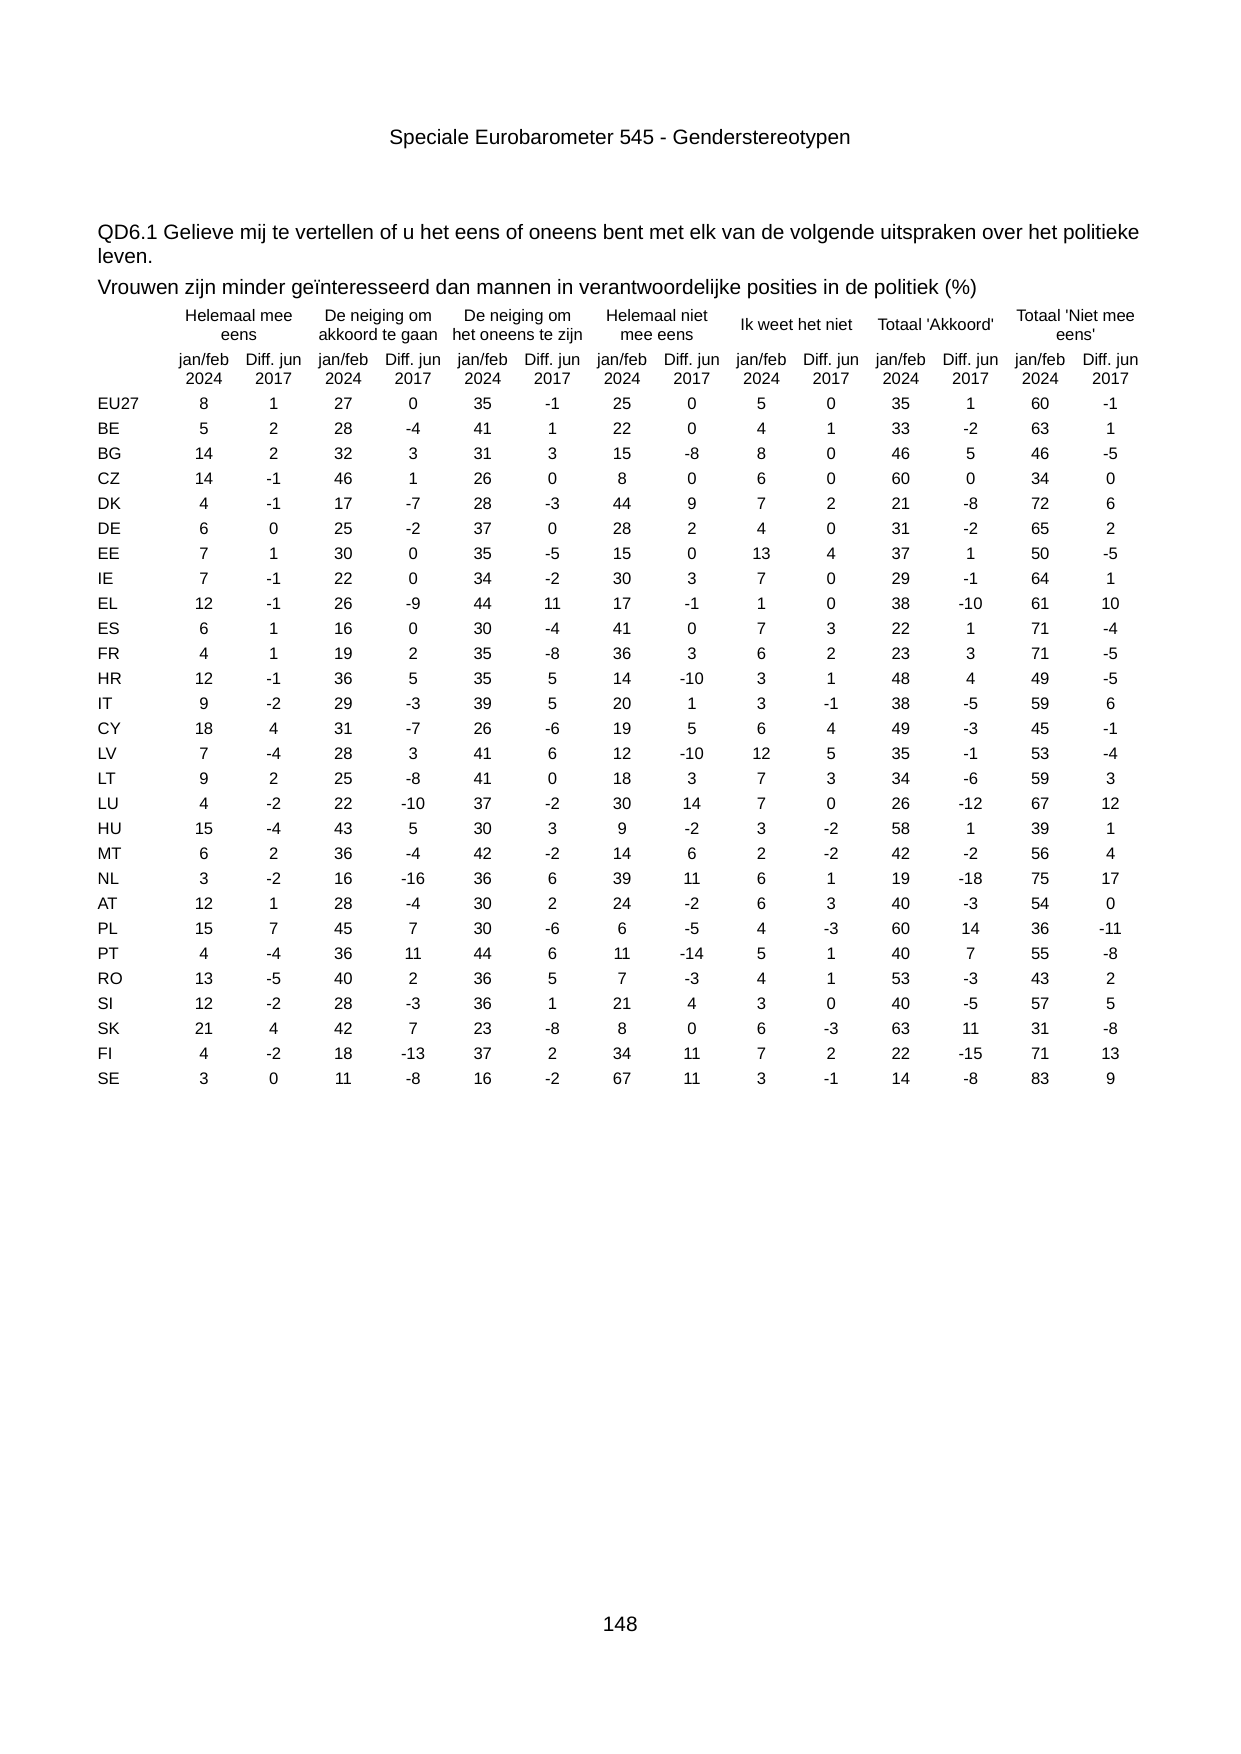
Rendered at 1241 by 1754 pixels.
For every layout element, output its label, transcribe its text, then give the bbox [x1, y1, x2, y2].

table_cell jan/feb 2024 [726, 347, 796, 391]
table_cell 1 [936, 391, 1005, 416]
table_cell 5 [378, 666, 448, 691]
table_cell -2 [239, 1041, 308, 1066]
table_cell 2 [1075, 516, 1146, 541]
table_cell 36 [1005, 916, 1075, 941]
table_cell 9 [657, 491, 726, 516]
table_cell -4 [239, 816, 308, 841]
table_cell 11 [657, 1041, 726, 1066]
table_cell 28 [448, 491, 517, 516]
table_cell 57 [1005, 991, 1075, 1016]
table_cell -1 [936, 741, 1005, 766]
table_cell 6 [726, 466, 796, 491]
table_cell 65 [1005, 516, 1075, 541]
table_cell 49 [866, 716, 936, 741]
table_cell 63 [1005, 416, 1075, 441]
table_cell 12 [169, 666, 239, 691]
table_cell -1 [796, 1066, 866, 1091]
table_cell Diff. jun 2017 [936, 347, 1005, 391]
table_cell 2 [796, 1041, 866, 1066]
table_cell BG [95, 441, 169, 466]
table_cell EE [95, 541, 169, 566]
table_cell jan/feb 2024 [448, 347, 517, 391]
table_cell 42 [448, 841, 517, 866]
table_cell 4 [169, 1041, 239, 1066]
table_cell SI [95, 991, 169, 1016]
table_cell 29 [308, 691, 378, 716]
table_cell 30 [448, 816, 517, 841]
table_cell 8 [169, 391, 239, 416]
table_cell 23 [866, 641, 936, 666]
table_cell -8 [1075, 1016, 1146, 1041]
table_cell 58 [866, 816, 936, 841]
table_cell jan/feb 2024 [1005, 347, 1075, 391]
table_cell 42 [308, 1016, 378, 1041]
table_cell 0 [796, 791, 866, 816]
table_cell 8 [587, 1016, 657, 1041]
table_cell -6 [518, 916, 587, 941]
table_cell IE [95, 566, 169, 591]
table_cell 5 [726, 391, 796, 416]
table_cell 5 [1075, 991, 1146, 1016]
table_cell 7 [726, 616, 796, 641]
table_cell [95, 347, 169, 391]
table_cell jan/feb 2024 [866, 347, 936, 391]
table_cell 7 [726, 566, 796, 591]
table_cell 71 [1005, 1041, 1075, 1066]
table_cell 2 [239, 416, 308, 441]
table_cell 40 [866, 891, 936, 916]
table_cell 7 [587, 966, 657, 991]
table_cell 1 [796, 941, 866, 966]
table_cell 13 [1075, 1041, 1146, 1066]
table_cell 37 [448, 1041, 517, 1066]
table_cell 4 [726, 416, 796, 441]
table_cell 4 [239, 716, 308, 741]
table_cell 22 [866, 616, 936, 641]
table_cell 2 [796, 641, 866, 666]
table_cell 0 [796, 466, 866, 491]
table_cell Diff. jun 2017 [796, 347, 866, 391]
table_cell 0 [796, 441, 866, 466]
table_cell -3 [657, 966, 726, 991]
table_cell -1 [1075, 716, 1146, 741]
table_cell -2 [936, 416, 1005, 441]
table_cell 1 [936, 816, 1005, 841]
table_cell 1 [239, 391, 308, 416]
table_cell 7 [378, 916, 448, 941]
table_cell 0 [518, 466, 587, 491]
table_cell 2 [796, 491, 866, 516]
table_cell 7 [378, 1016, 448, 1041]
table_cell 7 [169, 741, 239, 766]
table_cell 41 [448, 741, 517, 766]
table_cell ES [95, 616, 169, 641]
table_cell -5 [1075, 666, 1146, 691]
table_cell 11 [657, 866, 726, 891]
table_cell 6 [726, 866, 796, 891]
table_cell -2 [518, 791, 587, 816]
table_cell 0 [518, 516, 587, 541]
table_cell 67 [1005, 791, 1075, 816]
table_cell 31 [308, 716, 378, 741]
table_cell 40 [866, 991, 936, 1016]
table_cell 1 [239, 541, 308, 566]
table_cell AT [95, 891, 169, 916]
table_cell jan/feb 2024 [169, 347, 239, 391]
table_cell -12 [936, 791, 1005, 816]
table_cell 2 [518, 891, 587, 916]
table_cell -3 [378, 991, 448, 1016]
table_cell 18 [308, 1041, 378, 1066]
table_cell 30 [448, 891, 517, 916]
table_cell 3 [378, 441, 448, 466]
table_cell 7 [169, 566, 239, 591]
table_cell 6 [1075, 491, 1146, 516]
table_cell 30 [308, 541, 378, 566]
table_cell 71 [1005, 616, 1075, 641]
table_cell -6 [936, 766, 1005, 791]
table_cell -2 [936, 516, 1005, 541]
table_cell -8 [1075, 941, 1146, 966]
table_cell -2 [239, 791, 308, 816]
table_cell 9 [1075, 1066, 1146, 1091]
table_cell 14 [169, 441, 239, 466]
table_cell 10 [1075, 591, 1146, 616]
table_cell 4 [726, 516, 796, 541]
table_cell -3 [796, 1016, 866, 1041]
table_cell 40 [866, 941, 936, 966]
table_cell Diff. jun 2017 [378, 347, 448, 391]
table_cell 16 [308, 866, 378, 891]
table_cell 5 [936, 441, 1005, 466]
table_cell 3 [518, 441, 587, 466]
table_cell 7 [169, 541, 239, 566]
table_cell 46 [1005, 441, 1075, 466]
table_cell 6 [587, 916, 657, 941]
table_cell 6 [518, 866, 587, 891]
table_cell 30 [448, 916, 517, 941]
table_cell 18 [169, 716, 239, 741]
table_cell 7 [936, 941, 1005, 966]
table_cell 6 [726, 1016, 796, 1041]
table_cell 30 [448, 616, 517, 641]
table_cell 4 [169, 491, 239, 516]
table_cell 0 [657, 1016, 726, 1041]
table_cell 4 [796, 716, 866, 741]
table_cell 1 [726, 591, 796, 616]
table_cell 2 [657, 516, 726, 541]
table_cell 4 [657, 991, 726, 1016]
table_cell FR [95, 641, 169, 666]
table_cell 64 [1005, 566, 1075, 591]
table_cell 15 [169, 916, 239, 941]
table_cell 12 [587, 741, 657, 766]
table_cell LU [95, 791, 169, 816]
table_cell 11 [518, 591, 587, 616]
table_cell 3 [726, 691, 796, 716]
table_cell LT [95, 766, 169, 791]
table_cell -4 [1075, 741, 1146, 766]
table_cell 3 [169, 866, 239, 891]
table_cell 5 [796, 741, 866, 766]
table_cell 0 [239, 516, 308, 541]
table_cell -4 [518, 616, 587, 641]
table_cell -5 [239, 966, 308, 991]
table_cell 5 [518, 966, 587, 991]
table_cell 19 [308, 641, 378, 666]
table_cell 45 [308, 916, 378, 941]
table_cell -9 [378, 591, 448, 616]
table_cell 26 [308, 591, 378, 616]
table_cell 40 [308, 966, 378, 991]
table_cell -8 [657, 441, 726, 466]
table_cell 16 [308, 616, 378, 641]
table_cell -8 [518, 1016, 587, 1041]
table_cell 1 [378, 466, 448, 491]
table_cell 14 [866, 1066, 936, 1091]
table_cell Ik weet het niet [726, 303, 866, 347]
table_cell 22 [308, 791, 378, 816]
table_cell 44 [587, 491, 657, 516]
table_cell EL [95, 591, 169, 616]
table_cell -8 [378, 1066, 448, 1091]
table_cell De neiging om akkoord te gaan [308, 303, 448, 347]
table_cell 21 [169, 1016, 239, 1041]
table_cell -5 [1075, 441, 1146, 466]
table_cell 0 [378, 391, 448, 416]
table_cell Diff. jun 2017 [518, 347, 587, 391]
table_cell -4 [1075, 616, 1146, 641]
table_cell -5 [518, 541, 587, 566]
table_cell jan/feb 2024 [587, 347, 657, 391]
table_cell 14 [587, 841, 657, 866]
table_cell 53 [1005, 741, 1075, 766]
table_cell 1 [936, 541, 1005, 566]
table_cell 17 [587, 591, 657, 616]
table_cell 9 [169, 766, 239, 791]
table_cell 31 [866, 516, 936, 541]
table_cell -1 [796, 691, 866, 716]
table_cell -5 [1075, 541, 1146, 566]
table_cell Totaal 'Niet mee eens' [1005, 303, 1146, 347]
table_cell 34 [1005, 466, 1075, 491]
table_cell -3 [936, 891, 1005, 916]
table_cell 3 [378, 741, 448, 766]
table_cell 16 [448, 1066, 517, 1091]
table_header QD6.1 Gelieve mij te vertellen of u het eens of oneens bent met elk van de volgende uitspraken over het politieke leven. [95, 217, 1146, 270]
table_cell 17 [1075, 866, 1146, 891]
table_cell 8 [587, 466, 657, 491]
table_cell 4 [169, 941, 239, 966]
table_cell CZ [95, 466, 169, 491]
table_cell 6 [169, 516, 239, 541]
table_cell -3 [518, 491, 587, 516]
table_cell 44 [448, 591, 517, 616]
table_cell 0 [657, 616, 726, 641]
table_cell -5 [1075, 641, 1146, 666]
table_cell SK [95, 1016, 169, 1041]
table_cell -10 [378, 791, 448, 816]
table_cell 12 [169, 891, 239, 916]
table_cell Diff. jun 2017 [657, 347, 726, 391]
table_cell 1 [239, 641, 308, 666]
table_cell 41 [448, 766, 517, 791]
table_cell 50 [1005, 541, 1075, 566]
table_cell [95, 303, 169, 347]
table_cell 19 [866, 866, 936, 891]
table_cell -3 [796, 916, 866, 941]
table_cell 28 [308, 991, 378, 1016]
table_cell -4 [239, 941, 308, 966]
table_cell SE [95, 1066, 169, 1091]
table_cell 35 [448, 541, 517, 566]
table_cell 4 [726, 966, 796, 991]
table_cell 15 [587, 441, 657, 466]
table_cell 25 [308, 516, 378, 541]
table_cell -2 [796, 841, 866, 866]
table_cell 3 [1075, 766, 1146, 791]
table_cell 0 [796, 591, 866, 616]
table_cell 46 [866, 441, 936, 466]
table_cell 1 [796, 966, 866, 991]
table_cell Vrouwen zijn minder geïnteresseerd dan mannen in verantwoordelijke posities in de politiek (%) [95, 270, 1146, 303]
table_cell 2 [378, 966, 448, 991]
table_cell jan/feb 2024 [308, 347, 378, 391]
table_cell 53 [866, 966, 936, 991]
table_cell 0 [657, 416, 726, 441]
table_cell 11 [587, 941, 657, 966]
table_cell -3 [936, 716, 1005, 741]
table_cell 46 [308, 466, 378, 491]
table_cell -8 [936, 491, 1005, 516]
table_cell RO [95, 966, 169, 991]
table_cell 6 [169, 616, 239, 641]
table_cell 28 [308, 416, 378, 441]
table_cell 55 [1005, 941, 1075, 966]
table_cell 5 [726, 941, 796, 966]
table_cell 2 [1075, 966, 1146, 991]
table_cell -2 [518, 1066, 587, 1091]
table_cell -10 [936, 591, 1005, 616]
table_cell 3 [726, 991, 796, 1016]
table_cell 11 [308, 1066, 378, 1091]
table_cell 7 [239, 916, 308, 941]
table_cell 42 [866, 841, 936, 866]
table_cell 43 [308, 816, 378, 841]
table_cell 28 [308, 741, 378, 766]
table_cell 1 [1075, 816, 1146, 841]
table_cell FI [95, 1041, 169, 1066]
table_cell HU [95, 816, 169, 841]
table_cell 6 [518, 741, 587, 766]
table_cell 12 [169, 991, 239, 1016]
table_cell 59 [1005, 766, 1075, 791]
table_cell 60 [866, 466, 936, 491]
table_cell 37 [448, 791, 517, 816]
table_cell 45 [1005, 716, 1075, 741]
table_cell 37 [448, 516, 517, 541]
table_cell 34 [587, 1041, 657, 1066]
table_cell 0 [239, 1066, 308, 1091]
table_cell 39 [448, 691, 517, 716]
table_cell 5 [518, 666, 587, 691]
table_cell 4 [936, 666, 1005, 691]
table_cell 4 [239, 1016, 308, 1041]
table_cell 26 [448, 716, 517, 741]
table_cell 54 [1005, 891, 1075, 916]
table_cell 14 [587, 666, 657, 691]
table_cell 83 [1005, 1066, 1075, 1091]
table_cell 27 [308, 391, 378, 416]
table_cell -2 [657, 816, 726, 841]
table_cell DK [95, 491, 169, 516]
table_cell -2 [239, 691, 308, 716]
table_cell -4 [378, 416, 448, 441]
table_cell 36 [448, 866, 517, 891]
table_cell 5 [657, 716, 726, 741]
table_cell 15 [169, 816, 239, 841]
table_cell 22 [587, 416, 657, 441]
table_cell 7 [726, 1041, 796, 1066]
table_cell 38 [866, 591, 936, 616]
table_cell 1 [239, 616, 308, 641]
table_cell 0 [378, 541, 448, 566]
table_cell 0 [1075, 466, 1146, 491]
table_cell HR [95, 666, 169, 691]
table_cell 72 [1005, 491, 1075, 516]
table_cell 39 [1005, 816, 1075, 841]
table_cell 36 [448, 966, 517, 991]
table_cell -8 [518, 641, 587, 666]
table_cell 32 [308, 441, 378, 466]
table_cell 2 [726, 841, 796, 866]
table_cell Totaal 'Akkoord' [866, 303, 1005, 347]
table_cell 36 [308, 666, 378, 691]
table_cell 0 [378, 616, 448, 641]
table_cell 36 [587, 641, 657, 666]
table_cell 49 [1005, 666, 1075, 691]
table_cell 6 [518, 941, 587, 966]
table_cell 1 [796, 666, 866, 691]
table_cell 2 [239, 841, 308, 866]
table_cell MT [95, 841, 169, 866]
table_cell 75 [1005, 866, 1075, 891]
table_cell DE [95, 516, 169, 541]
table_cell 1 [518, 991, 587, 1016]
table_cell 6 [726, 641, 796, 666]
table_cell 3 [726, 816, 796, 841]
table_cell 24 [587, 891, 657, 916]
table_cell -5 [936, 691, 1005, 716]
table_cell 35 [448, 391, 517, 416]
table_cell 1 [1075, 566, 1146, 591]
table_cell Helemaal niet mee eens [587, 303, 726, 347]
table_cell 1 [936, 616, 1005, 641]
table_cell 37 [866, 541, 936, 566]
table_cell 4 [1075, 841, 1146, 866]
table_cell 6 [726, 891, 796, 916]
table_cell -2 [378, 516, 448, 541]
table_cell 30 [587, 791, 657, 816]
table_cell 6 [726, 716, 796, 741]
table_cell 1 [1075, 416, 1146, 441]
table_cell -7 [378, 491, 448, 516]
table_cell 3 [726, 666, 796, 691]
table_cell -11 [1075, 916, 1146, 941]
table_cell 29 [866, 566, 936, 591]
table_cell 14 [169, 466, 239, 491]
table_cell 60 [1005, 391, 1075, 416]
table_cell 4 [169, 641, 239, 666]
table_cell 61 [1005, 591, 1075, 616]
table_cell 6 [169, 841, 239, 866]
table_cell -1 [239, 491, 308, 516]
table_cell 1 [518, 416, 587, 441]
table_cell 59 [1005, 691, 1075, 716]
table_cell -8 [936, 1066, 1005, 1091]
table_cell 3 [796, 891, 866, 916]
table_cell 17 [308, 491, 378, 516]
table_cell 19 [587, 716, 657, 741]
table_cell 25 [587, 391, 657, 416]
table_cell -2 [518, 841, 587, 866]
table_cell Helemaal mee eens [169, 303, 308, 347]
table_cell -14 [657, 941, 726, 966]
table_cell -3 [936, 966, 1005, 991]
table_cell -2 [239, 991, 308, 1016]
table_cell 31 [448, 441, 517, 466]
table_cell 8 [726, 441, 796, 466]
table_cell 56 [1005, 841, 1075, 866]
table_cell 41 [587, 616, 657, 641]
table_cell -3 [378, 691, 448, 716]
table_cell 63 [866, 1016, 936, 1041]
table_cell -6 [518, 716, 587, 741]
table_cell -13 [378, 1041, 448, 1066]
table_cell 12 [1075, 791, 1146, 816]
table_cell -18 [936, 866, 1005, 891]
table_cell -7 [378, 716, 448, 741]
table_cell 3 [726, 1066, 796, 1091]
table_cell -2 [936, 841, 1005, 866]
table_cell PT [95, 941, 169, 966]
table_cell -5 [657, 916, 726, 941]
table_cell 67 [587, 1066, 657, 1091]
table_cell 4 [169, 791, 239, 816]
table_cell -1 [239, 666, 308, 691]
table_cell CY [95, 716, 169, 741]
table_cell -4 [378, 891, 448, 916]
table_cell 7 [726, 766, 796, 791]
table_cell -1 [1075, 391, 1146, 416]
table_cell -10 [657, 741, 726, 766]
table_cell -4 [239, 741, 308, 766]
table_cell 5 [518, 691, 587, 716]
table_cell 35 [866, 741, 936, 766]
table_cell 3 [796, 616, 866, 641]
table_cell -15 [936, 1041, 1005, 1066]
table_cell -2 [657, 891, 726, 916]
table_cell De neiging om het oneens te zijn [448, 303, 587, 347]
table_cell -1 [239, 591, 308, 616]
table_cell -1 [657, 591, 726, 616]
table_cell -2 [796, 816, 866, 841]
table_cell 1 [796, 866, 866, 891]
table_cell 26 [866, 791, 936, 816]
table_cell 1 [796, 416, 866, 441]
table_cell 22 [866, 1041, 936, 1066]
table_cell 2 [239, 766, 308, 791]
table_cell 6 [1075, 691, 1146, 716]
table_cell 1 [657, 691, 726, 716]
table_cell 0 [796, 566, 866, 591]
table_cell 25 [308, 766, 378, 791]
table_cell 0 [378, 566, 448, 591]
table_cell 2 [518, 1041, 587, 1066]
table_cell 0 [657, 391, 726, 416]
table_cell 35 [448, 641, 517, 666]
table_cell 21 [587, 991, 657, 1016]
table_cell 22 [308, 566, 378, 591]
table_cell 0 [796, 991, 866, 1016]
table_cell 11 [378, 941, 448, 966]
table_cell 0 [657, 466, 726, 491]
table_cell 14 [657, 791, 726, 816]
table_cell 28 [587, 516, 657, 541]
table_cell 11 [936, 1016, 1005, 1041]
table_cell 4 [726, 916, 796, 941]
table_cell 35 [448, 666, 517, 691]
table_cell NL [95, 866, 169, 891]
table_cell LV [95, 741, 169, 766]
table_cell 0 [518, 766, 587, 791]
table_cell 30 [587, 566, 657, 591]
table_cell 60 [866, 916, 936, 941]
table_cell 33 [866, 416, 936, 441]
table_cell 3 [657, 566, 726, 591]
table_cell BE [95, 416, 169, 441]
table_cell 4 [796, 541, 866, 566]
table_cell 21 [866, 491, 936, 516]
table_cell 26 [448, 466, 517, 491]
table_cell -10 [657, 666, 726, 691]
table_cell Diff. jun 2017 [1075, 347, 1146, 391]
table_cell 3 [657, 766, 726, 791]
table_cell -1 [936, 566, 1005, 591]
table_cell 23 [448, 1016, 517, 1041]
table_cell 28 [308, 891, 378, 916]
table_cell -1 [239, 566, 308, 591]
table_cell 13 [169, 966, 239, 991]
table_cell 71 [1005, 641, 1075, 666]
table_cell 3 [518, 816, 587, 841]
table_cell 15 [587, 541, 657, 566]
table_cell 34 [866, 766, 936, 791]
table_cell 1 [239, 891, 308, 916]
table_cell 14 [936, 916, 1005, 941]
table_cell 7 [726, 491, 796, 516]
table_cell -4 [378, 841, 448, 866]
table_cell 11 [657, 1066, 726, 1091]
table_cell 0 [1075, 891, 1146, 916]
table_cell 3 [796, 766, 866, 791]
table_cell 36 [308, 941, 378, 966]
table_cell 7 [726, 791, 796, 816]
table_cell 44 [448, 941, 517, 966]
table_cell 2 [378, 641, 448, 666]
table_cell 31 [1005, 1016, 1075, 1041]
table_cell Diff. jun 2017 [239, 347, 308, 391]
table_cell -16 [378, 866, 448, 891]
table_cell EU27 [95, 391, 169, 416]
table_cell 12 [726, 741, 796, 766]
table_cell 48 [866, 666, 936, 691]
table_cell 3 [936, 641, 1005, 666]
table_cell 0 [796, 516, 866, 541]
table_cell 41 [448, 416, 517, 441]
table_cell -8 [378, 766, 448, 791]
table_cell 35 [866, 391, 936, 416]
table_cell 5 [169, 416, 239, 441]
table_cell IT [95, 691, 169, 716]
table_cell 9 [169, 691, 239, 716]
table_cell PL [95, 916, 169, 941]
table_cell 36 [308, 841, 378, 866]
table_cell -1 [239, 466, 308, 491]
table_cell 20 [587, 691, 657, 716]
table_cell 36 [448, 991, 517, 1016]
table_cell 13 [726, 541, 796, 566]
table_cell -2 [239, 866, 308, 891]
table_cell 34 [448, 566, 517, 591]
table_cell 0 [796, 391, 866, 416]
table_cell 18 [587, 766, 657, 791]
table_cell 0 [657, 541, 726, 566]
table_cell 9 [587, 816, 657, 841]
table_cell 43 [1005, 966, 1075, 991]
table_cell -5 [936, 991, 1005, 1016]
table_cell -2 [518, 566, 587, 591]
table_cell 3 [169, 1066, 239, 1091]
table_cell 5 [378, 816, 448, 841]
table_cell 2 [239, 441, 308, 466]
table_cell 38 [866, 691, 936, 716]
table_cell 39 [587, 866, 657, 891]
table_cell 6 [657, 841, 726, 866]
table_cell -1 [518, 391, 587, 416]
table_cell 12 [169, 591, 239, 616]
table_cell 3 [657, 641, 726, 666]
table_cell 0 [936, 466, 1005, 491]
